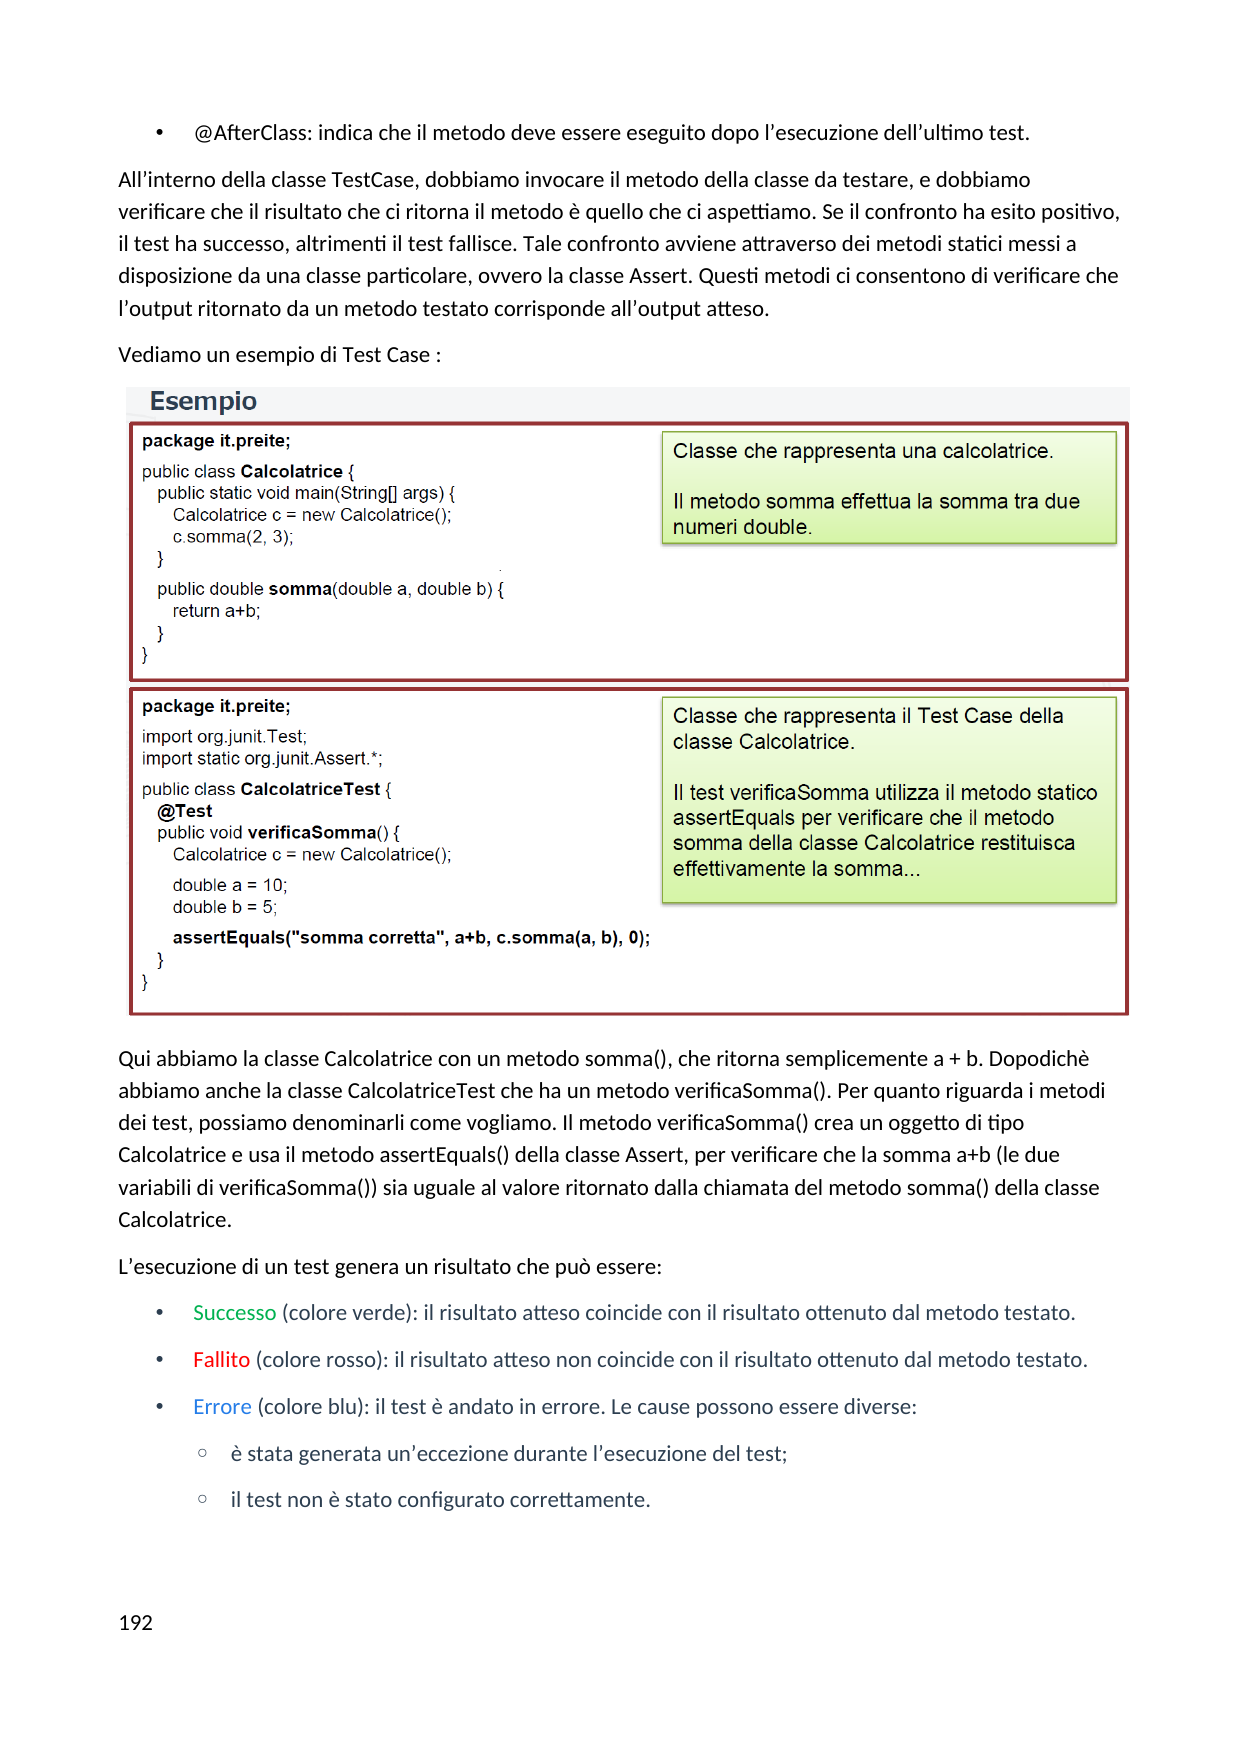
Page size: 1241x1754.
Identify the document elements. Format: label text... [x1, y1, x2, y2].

list @AfterClass: indica che il metodo deve essere eseguito dopo l’esecuzione dell’ultimo test. [156, 118, 1122, 146]
list il test non è stato configurato correttamente. [193, 1486, 1122, 1514]
list Errore (colore blu): il test è andato in errore. Le cause possono essere diverse: [156, 1392, 1122, 1420]
text Vediamo un esempio di Test Case : [118, 340, 1122, 368]
list Successo (colore verde): il risultato atteso coincide con il risultato ottenuto dal metodo testato. [156, 1298, 1122, 1327]
text All’interno della classe TestCase, dobbiamo invocare il metodo della classe da testare, e dobbiamo verificare che il risultato che ci ritorna il metodo è quello che ci aspettiamo. Se il confronto ha esito positivo, il test ha successo, altrimenti il test fallisce. Tale confronto avviene attraverso dei metodi statici messi a disposizione da una classe particolare, ovvero la classe Assert. Questi metodi ci consentono di verificare che l’output ritornato da un metodo testato corrisponde all’output atteso. [118, 165, 1122, 322]
list è stata generata un’eccezione durante l’esecuzione del test; [193, 1439, 1122, 1467]
list Fallito (colore rosso): il risultato atteso non coincide con il risultato ottenuto dal metodo testato. [156, 1345, 1122, 1373]
picture [126, 387, 1130, 1016]
text Qui abbiamo la classe Calcolatrice con un metodo somma(), che ritorna semplicemente a + b. Dopodichè abbiamo anche la classe CalcolatriceTest che ha un metodo verificaSomma(). Per quanto riguarda i metodi dei test, possiamo denominarli come vogliamo. Il metodo verificaSomma() crea un oggetto di tipo Calcolatrice e usa il metodo assertEquals() della classe Assert, per verificare che la somma a+b (le due variabili di verificaSomma()) sia uguale al valore ritornato dalla chiamata del metodo somma() della classe Calcolatrice. [118, 1044, 1122, 1233]
text L’esecuzione di un test genera un risultato che può essere: [118, 1252, 1122, 1280]
